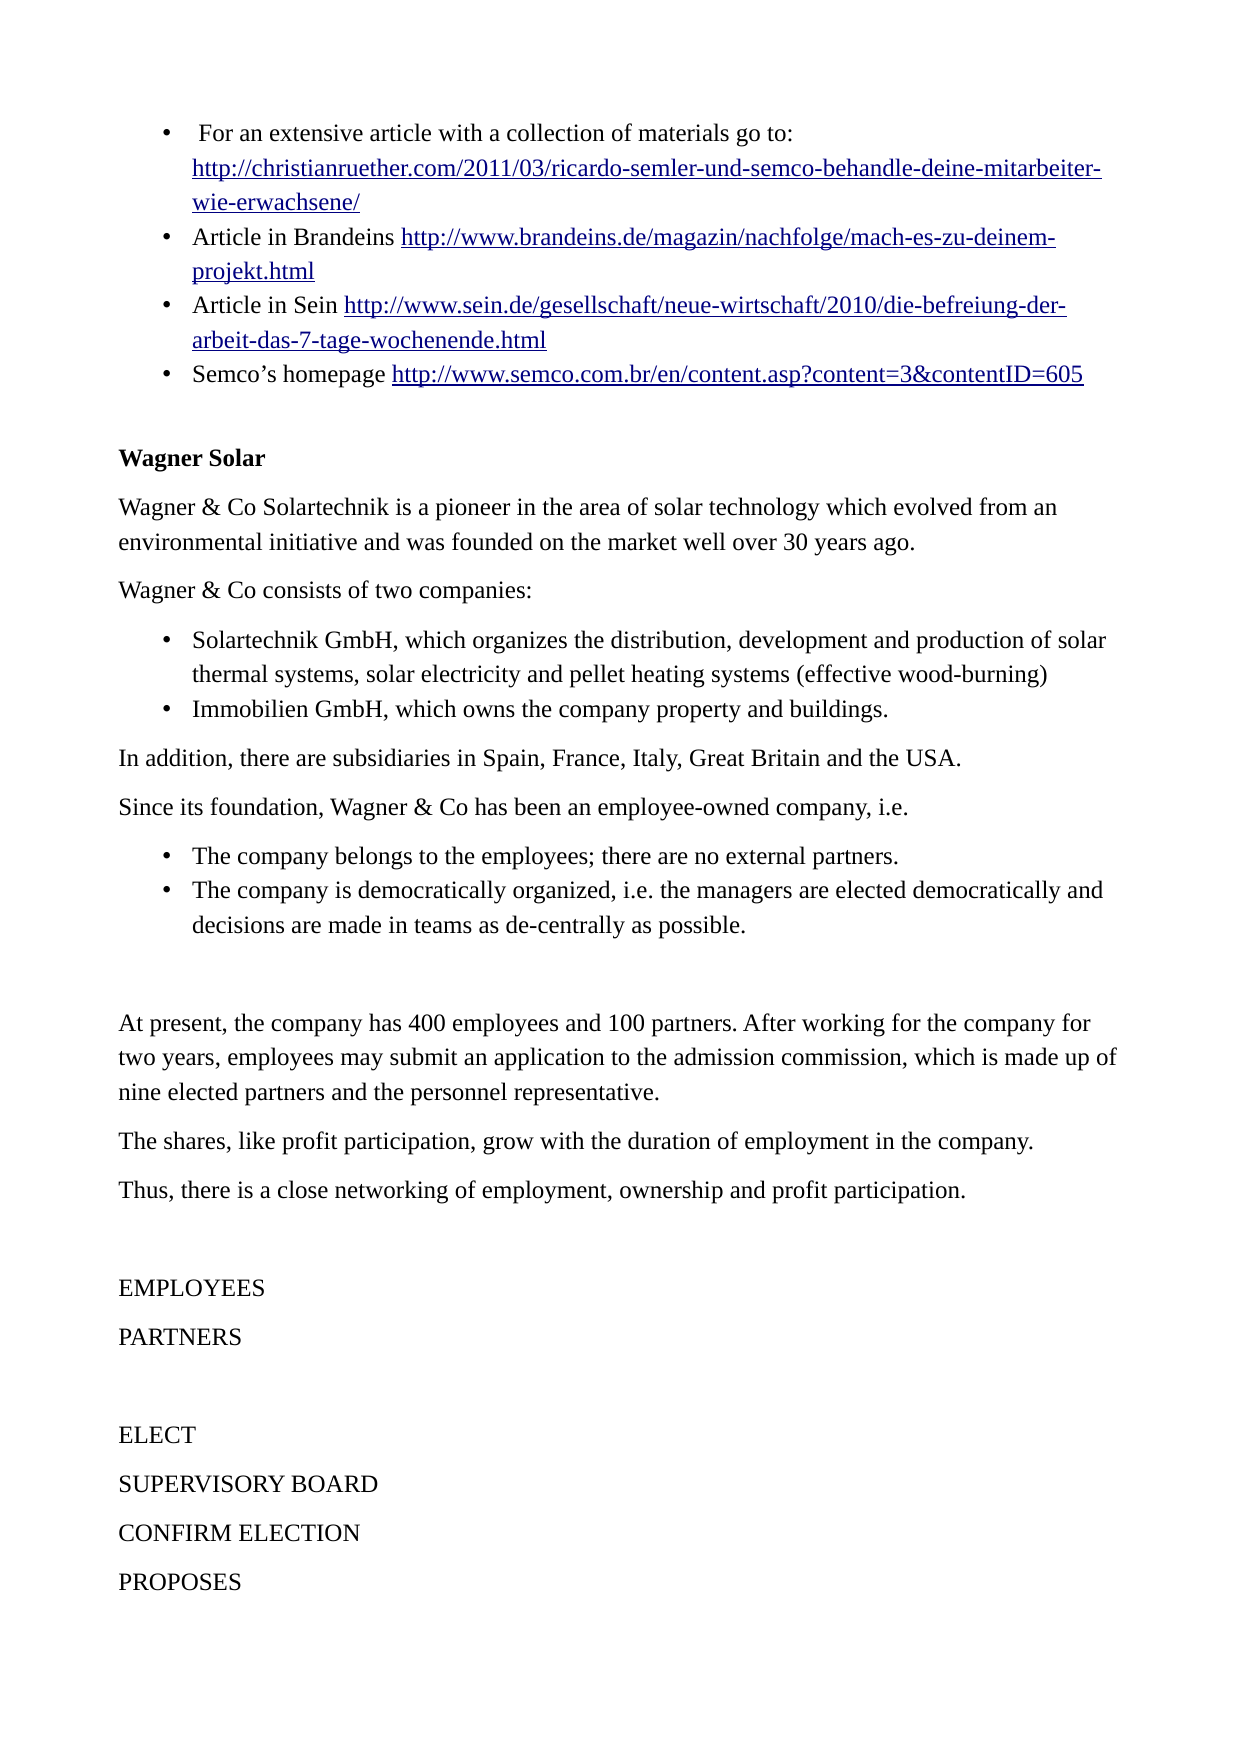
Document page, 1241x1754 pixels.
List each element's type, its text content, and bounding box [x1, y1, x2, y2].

text Thus, there is a close networking of employment, ownership and profit participation. [118, 1175, 1122, 1204]
list The company belongs to the employees; there are no external partners. [162, 841, 1122, 869]
text CONFIRM ELECTION [118, 1518, 1122, 1547]
list Semco’s homepage http://www.semco.com.br/en/content.asp?content=3&contentID=605 [162, 359, 1122, 388]
text PARTNERS [118, 1322, 1122, 1351]
text ELECT [118, 1420, 1122, 1449]
text Wagner & Co consists of two companies: [118, 576, 1122, 604]
text At present, the company has 400 employees and 100 partners. After working for the company for two years, employees may submit an application to the admission commission, which is made up of nine elected partners and the personnel representative. [118, 1008, 1122, 1106]
text In addition, there are subsidiaries in Spain, France, Italy, Great Britain and the USA. [118, 743, 1122, 771]
text SUPERVISORY BOARD [118, 1469, 1122, 1498]
list Article in Brandeins http://www.brandeins.de/magazin/nachfolge/mach-es-zu-deinem-projekt.html [162, 222, 1122, 285]
list Article in Sein http://www.sein.de/gesellschaft/neue-wirtschaft/2010/die-befreiung-der-arbeit-das-7-tage-wochenende.html [162, 291, 1122, 354]
list For an extensive article with a collection of materials go to: http://christianruether.com/2011/03/ricardo-semler-und-semco-behandle-deine-mitarbeiter-wie-erwachsene/ [162, 118, 1122, 216]
list Solartechnik GmbH, which organizes the distribution, development and production of solar thermal systems, solar electricity and pellet heating systems (effective wood-burning) [162, 625, 1122, 688]
text Wagner & Co Solartechnik is a pioneer in the area of solar technology which evolved from an environmental initiative and was founded on the market well over 30 years ago. [118, 492, 1122, 555]
list Immobilien GmbH, which owns the company property and buildings. [162, 694, 1122, 722]
text Wagner Solar [118, 408, 1122, 472]
text PROPOSES [118, 1567, 1122, 1596]
text The shares, like profit participation, grow with the duration of employment in the company. [118, 1126, 1122, 1155]
list The company is democratically organized, i.e. the managers are elected democratically and decisions are made in teams as de-centrally as possible. [162, 875, 1122, 938]
text Since its foundation, Wagner & Co has been an employee-owned company, i.e. [118, 792, 1122, 821]
text EMPLOYEES [118, 1273, 1122, 1302]
